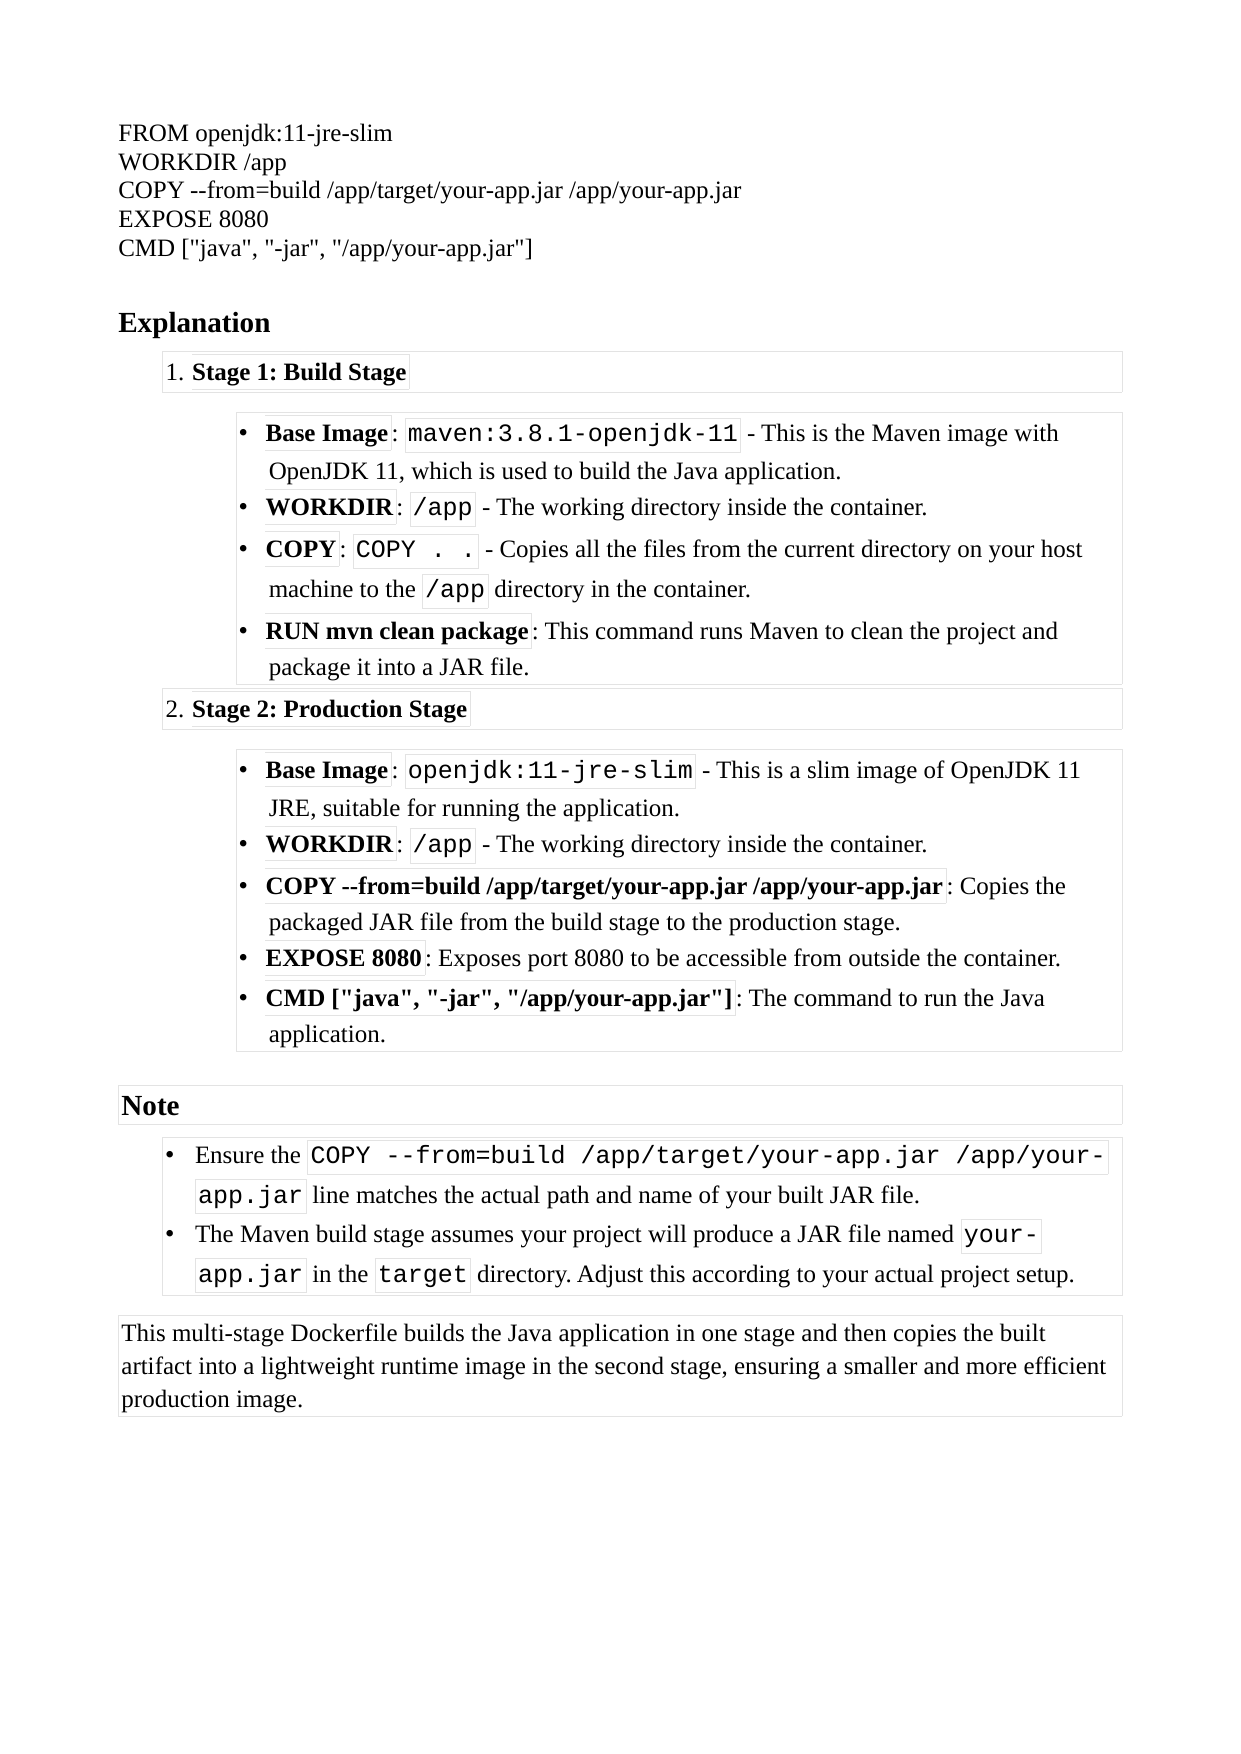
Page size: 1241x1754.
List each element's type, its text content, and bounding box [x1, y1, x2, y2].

text WORKDIR /app [118, 147, 1122, 176]
list WORKDIR: /app - The working directory inside the container. [237, 486, 1122, 526]
list The Maven build stage assumes your project will produce a JAR file named your-app.jar in the target directory. Adjust this according to your actual project setup. [163, 1216, 1122, 1295]
text This multi-stage Dockerfile builds the Java application in one stage and then copies the built artifact into a lightweight runtime image in the second stage, ensuring a smaller and more efficient production image. [119, 1316, 1122, 1416]
subtitle Explanation [118, 305, 1122, 339]
list Stage 2: Production Stage [163, 689, 1122, 729]
subtitle Note [119, 1086, 1122, 1124]
list RUN mvn clean package: This command runs Maven to clean the project and package it into a JAR file. [237, 610, 1122, 684]
list WORKDIR: /app - The working directory inside the container. [237, 823, 1122, 863]
list Base Image: maven:3.8.1-openjdk-11 - This is the Maven image with OpenJDK 11, which is used to build the Java application. [237, 413, 1122, 485]
list COPY --from=build /app/target/your-app.jar /app/your-app.jar: Copies the packaged JAR file from the build stage to the production stage. [237, 865, 1122, 936]
text EXPOSE 8080 [118, 204, 1122, 233]
list COPY: COPY . . - Copies all the files from the current directory on your host machine to the /app directory in the container. [237, 528, 1122, 608]
list Base Image: openjdk:11-jre-slim - This is a slim image of OpenJDK 11 JRE, suitable for running the application. [237, 750, 1122, 822]
text FROM openjdk:11-jre-slim [118, 118, 1122, 147]
list Ensure the COPY --from=build /app/target/your-app.jar /app/your-app.jar line matches the actual path and name of your built JAR file. [163, 1138, 1122, 1213]
text CMD ["java", "-jar", "/app/your-app.jar"] [118, 233, 1122, 262]
list Stage 1: Build Stage [163, 352, 1122, 392]
list CMD ["java", "-jar", "/app/your-app.jar"]: The command to run the Java application. [237, 977, 1122, 1051]
list EXPOSE 8080: Exposes port 8080 to be accessible from outside the container. [237, 937, 1122, 975]
text COPY --from=build /app/target/your-app.jar /app/your-app.jar [118, 176, 1122, 204]
